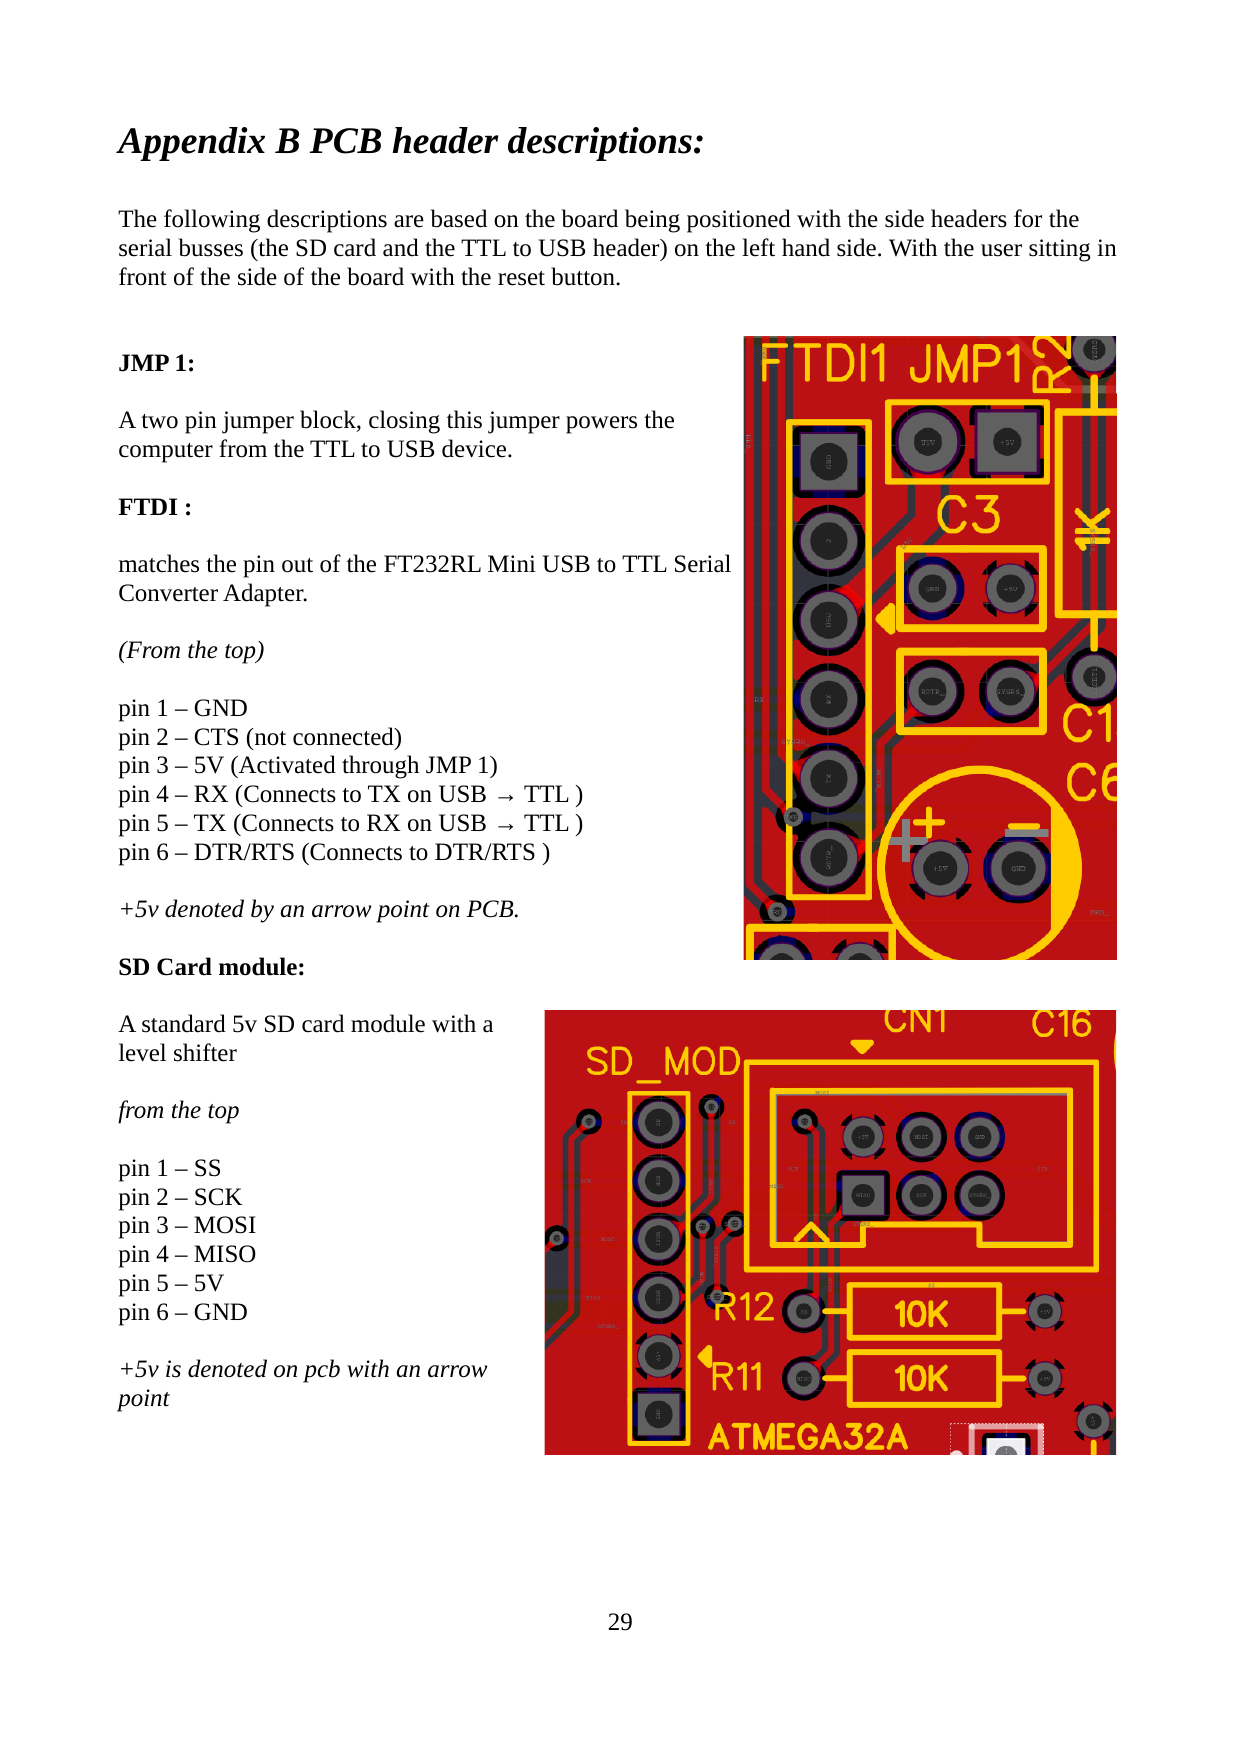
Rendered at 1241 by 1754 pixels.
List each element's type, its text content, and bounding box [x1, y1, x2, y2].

text pin 6 – DTR/RTS (Connects to DTR/RTS ) [118, 837, 743, 866]
text pin 2 – CTS (not connected) [118, 722, 743, 751]
picture [544, 1010, 1117, 1455]
text +5v denoted by an arrow point on PCB. [118, 894, 743, 923]
text pin 1 – GND [118, 693, 743, 722]
text pin 2 – SCK [118, 1182, 544, 1211]
text [1117, 492, 1122, 521]
text pin 4 – RX (Connects to TX on USB → TTL ) [118, 779, 743, 808]
text matches the pin out of the FT232RL Mini USB to TTL Serial Converter Adapter. [118, 549, 743, 607]
text The following descriptions are based on the board being positioned with the side headers for the serial busses (the SD card and the TTL to USB header) on the left hand side. With the user sitting in front of the side of the board with the reset button. [118, 204, 1122, 291]
text pin 5 – TX (Connects to RX on USB → TTL ) [118, 808, 743, 837]
text pin 3 – MOSI [118, 1211, 544, 1239]
text +5v is denoted on pcb with an arrow point [118, 1354, 544, 1412]
picture [743, 336, 1117, 960]
text (From the top) [118, 636, 743, 664]
text [1117, 348, 1122, 377]
text from the top [118, 1096, 544, 1124]
text pin 4 – MISO [118, 1239, 544, 1268]
text pin 3 – 5V (Activated through JMP 1) [118, 751, 743, 779]
text A two pin jumper block, closing this jumper powers the computer from the TTL to USB device. [118, 406, 743, 463]
text A standard 5v SD card module with a level shifter [118, 1009, 1122, 1067]
text pin 5 – 5V [118, 1268, 544, 1297]
text JMP 1: [118, 348, 743, 377]
text FTDI : [118, 492, 743, 521]
text pin 6 – GND [118, 1297, 544, 1326]
text SD Card module: [118, 952, 1122, 981]
text pin 1 – SS [118, 1153, 544, 1182]
text Appendix B PCB header descriptions: [118, 118, 1122, 161]
